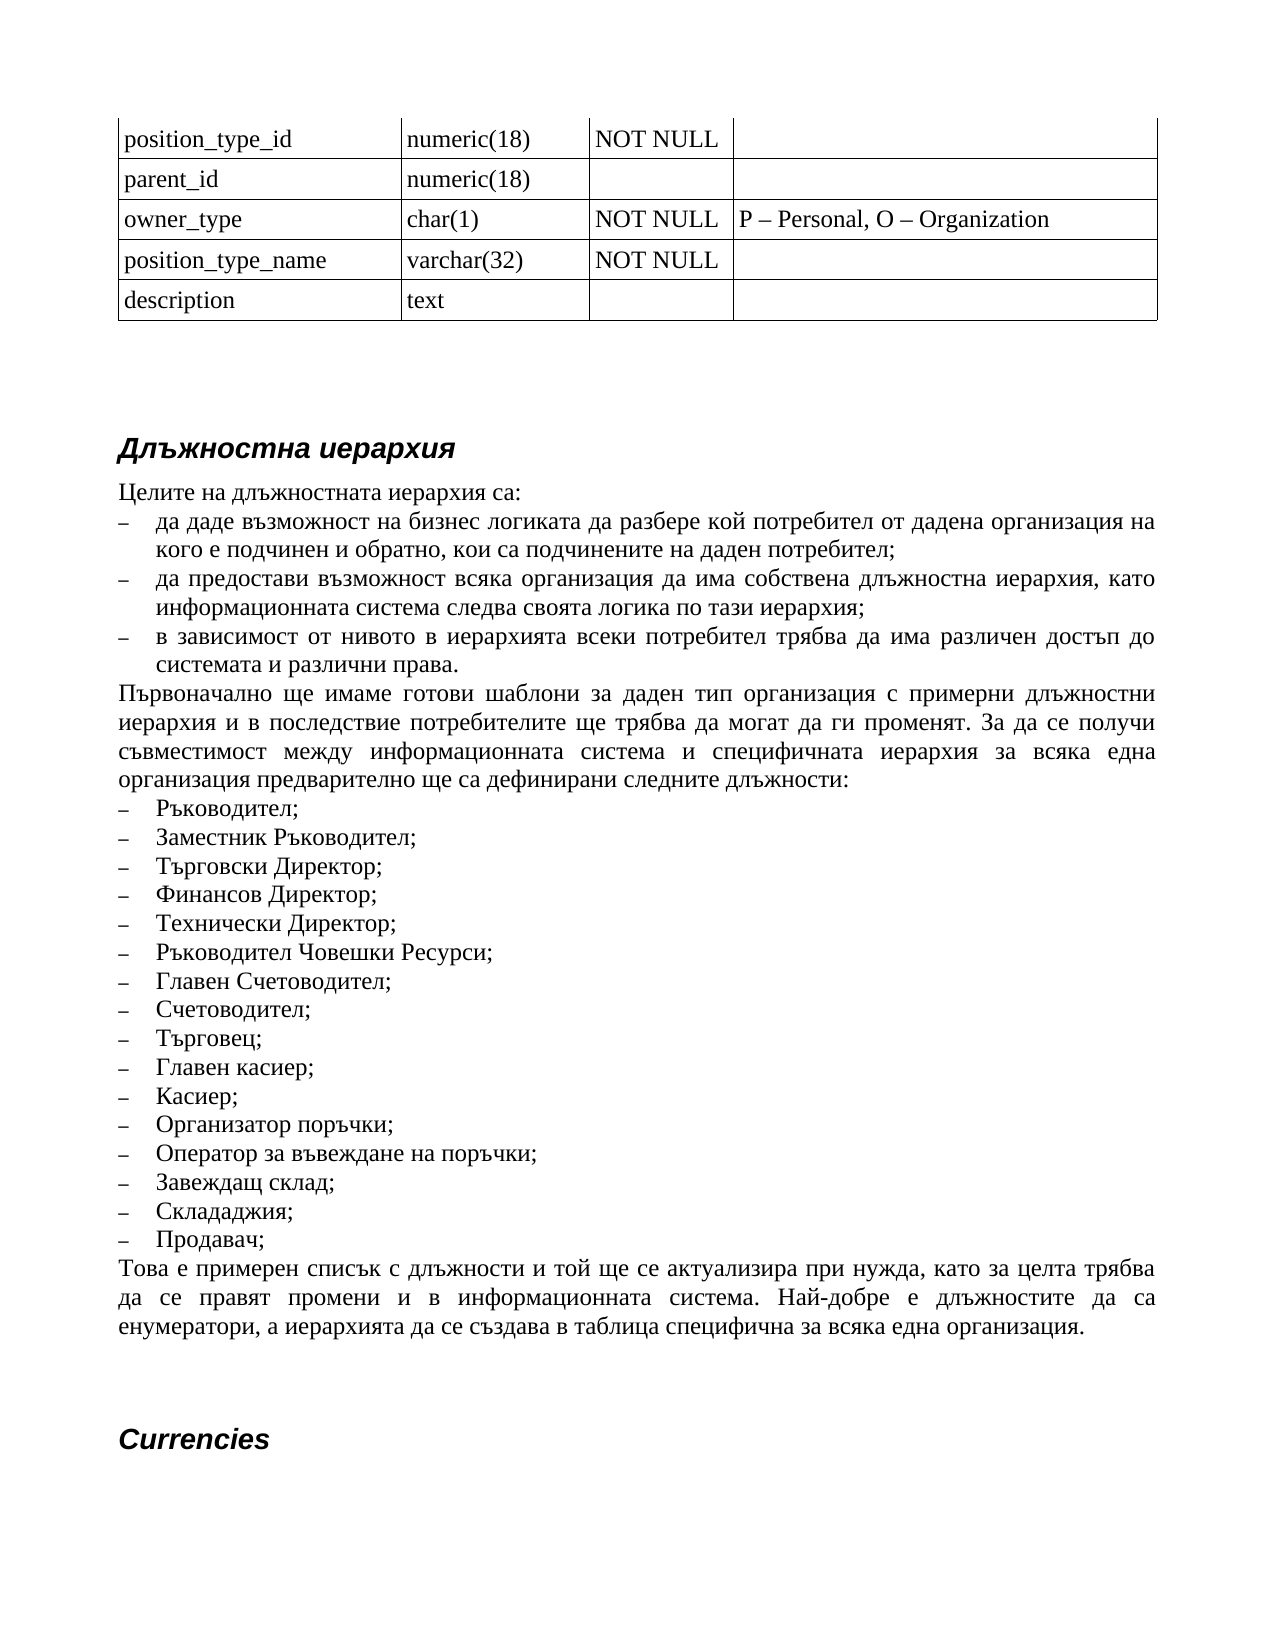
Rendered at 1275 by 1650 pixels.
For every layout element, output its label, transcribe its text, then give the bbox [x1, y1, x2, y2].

list в зависимост от нивото в иерархията всеки потребител трябва да има различен достъп до системата и различни права. [118, 621, 1157, 678]
table_cell position_type_id [119, 118, 401, 158]
table_cell [734, 280, 1157, 320]
list Продавач; [118, 1224, 1157, 1253]
table_cell text [402, 280, 589, 320]
table_cell NOT NULL [590, 118, 733, 158]
list Счетоводител; [118, 994, 1157, 1023]
text Първоначално ще имаме готови шаблони за даден тип организация с примерни длъжностни иерархия и в последствие потребителите ще трябва да могат да ги променят. За да се получи съвместимост между информационната система и специфичната иерархия за всяка една организация предварително ще са дефинирани следните длъжности: [118, 678, 1157, 793]
table_cell [590, 159, 733, 199]
list Касиер; [118, 1081, 1157, 1109]
list Склададжия; [118, 1196, 1157, 1224]
table_cell char(1) [402, 200, 589, 239]
list Ръководител; [118, 793, 1157, 822]
list да предостави възможност всяка организация да има собствена длъжностна иерархия, като информационната система следва своята логика по тази иерархия; [118, 563, 1157, 621]
table_cell [734, 159, 1157, 199]
list Ръководител Човешки Ресурси; [118, 937, 1157, 966]
list Търговец; [118, 1023, 1157, 1052]
list Оператор за въвеждане на поръчки; [118, 1138, 1157, 1167]
list Главен касиер; [118, 1052, 1157, 1081]
subtitle Currencies [118, 1422, 1157, 1456]
table_cell P – Personal, O – Organization [734, 200, 1157, 239]
list Финансов Директор; [118, 879, 1157, 908]
table_cell parent_id [119, 159, 401, 199]
list Технически Директор; [118, 908, 1157, 937]
table_cell [734, 240, 1157, 279]
table_cell NOT NULL [590, 240, 733, 279]
table_cell numeric(18) [402, 159, 589, 199]
table_cell NOT NULL [590, 200, 733, 239]
table_cell [590, 280, 733, 320]
table_cell position_type_name [119, 240, 401, 279]
table_cell owner_type [119, 200, 401, 239]
text Това е примерен списък с длъжности и той ще се актуализира при нужда, като за целта трябва да се правят промени и в информационната система. Най-добре е длъжностите да са енумератори, а иерархията да се създава в таблица специфична за всяка една организация. [118, 1253, 1157, 1339]
text Целите на длъжностната иерархия са: [118, 477, 1157, 506]
list Организатор поръчки; [118, 1109, 1157, 1138]
list Заместник Ръководител; [118, 822, 1157, 851]
table_cell description [119, 280, 401, 320]
subtitle Длъжностна иерархия [118, 431, 1157, 464]
list Главен Счетоводител; [118, 966, 1157, 994]
table_cell numeric(18) [402, 118, 589, 158]
list Завеждащ склад; [118, 1167, 1157, 1196]
table_cell varchar(32) [402, 240, 589, 279]
list да даде възможност на бизнес логиката да разбере кой потребител от дадена организация на кого е подчинен и обратно, кои са подчинените на даден потребител; [118, 506, 1157, 563]
list Търговски Директор; [118, 851, 1157, 879]
table_cell [734, 118, 1157, 158]
